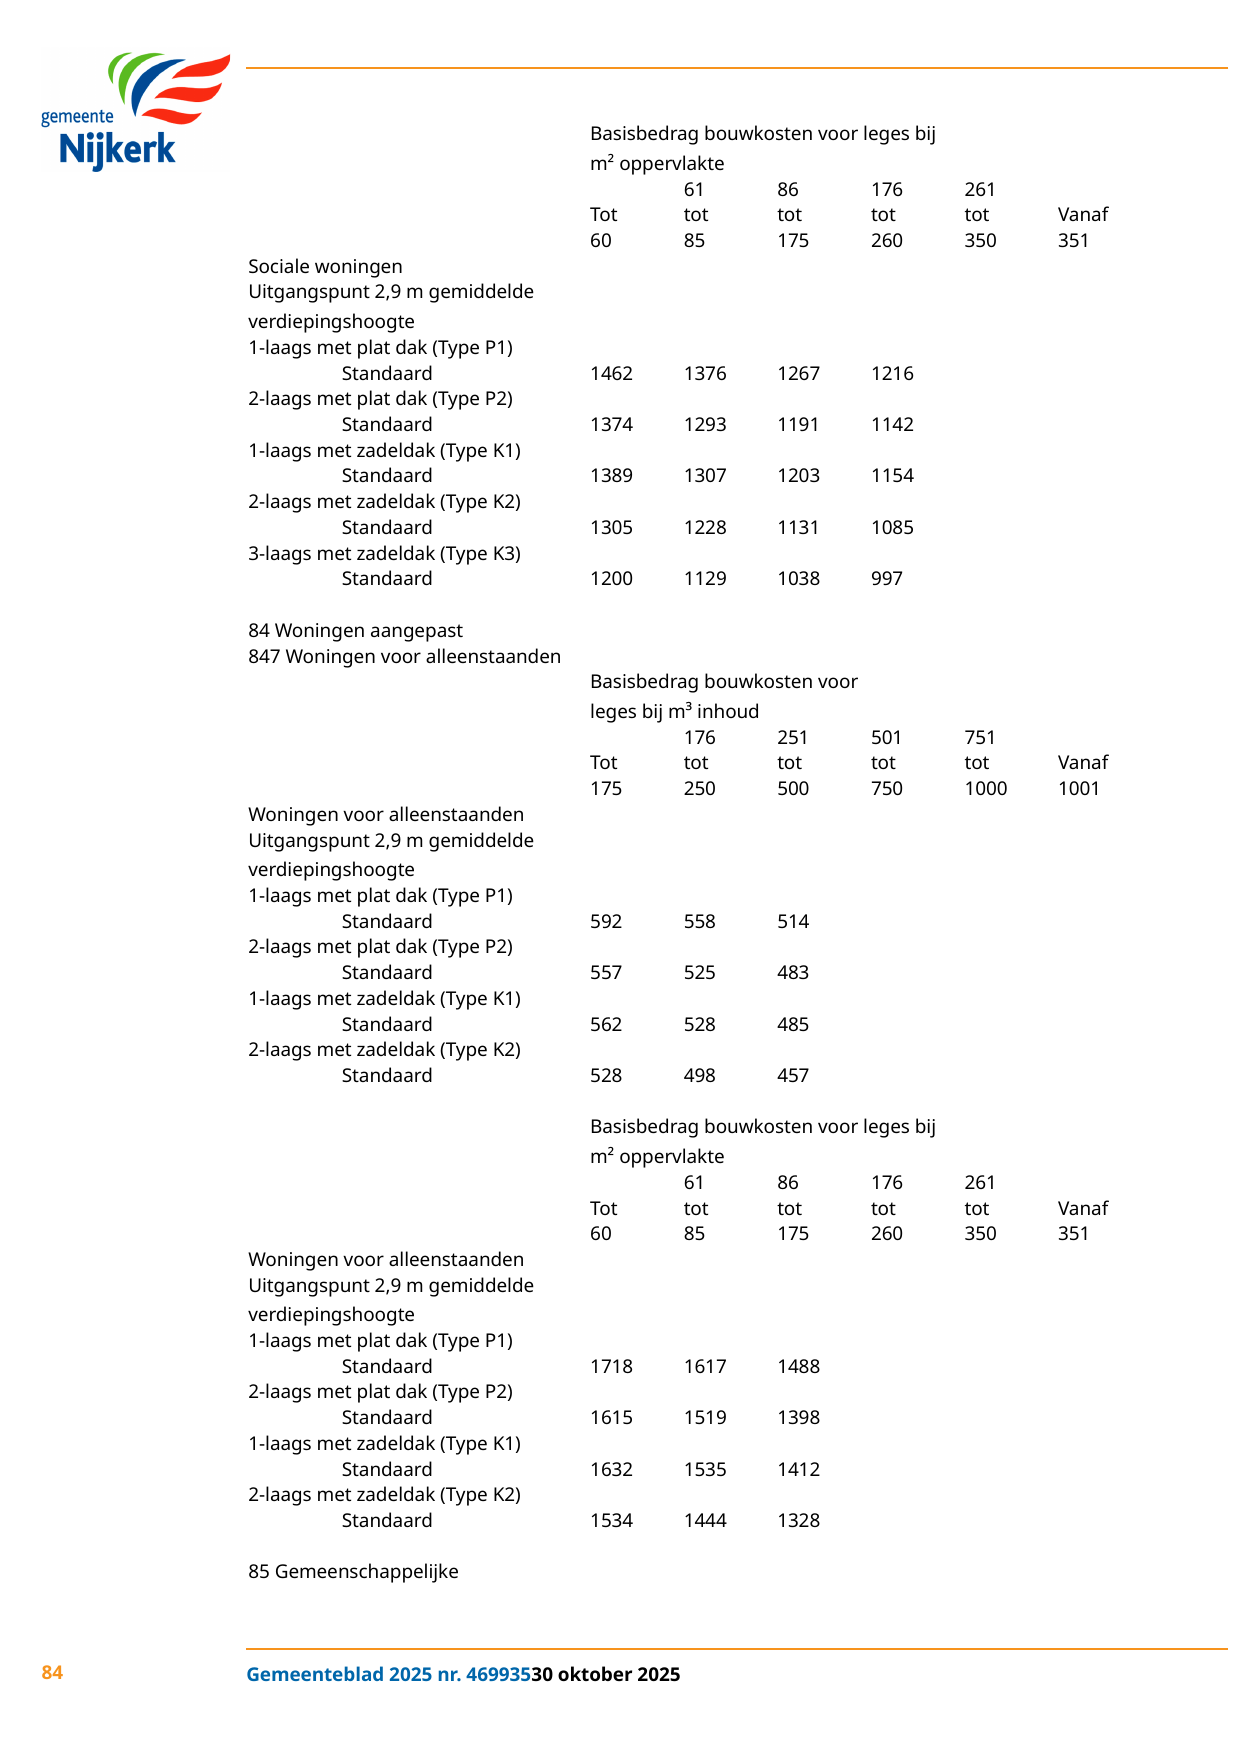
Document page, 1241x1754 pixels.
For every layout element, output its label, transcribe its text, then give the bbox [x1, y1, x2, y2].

table_cell 1718 [590, 1353, 683, 1379]
table_cell [684, 1272, 777, 1327]
table_cell [871, 591, 964, 617]
table_cell [248, 1456, 342, 1482]
table_cell [248, 669, 342, 724]
table_cell [777, 801, 871, 827]
table_cell [1058, 801, 1152, 827]
table_cell 176 [684, 724, 777, 749]
table_cell [248, 724, 342, 749]
table_cell Standaard [342, 360, 590, 386]
table_cell [871, 1559, 964, 1584]
table_cell [684, 1559, 777, 1584]
table_cell 2-laags met plat dak (Type P2) [248, 1379, 590, 1404]
table_cell Woningen voor alleenstaanden [248, 1246, 590, 1272]
table_cell [777, 643, 871, 668]
table_cell [871, 489, 964, 514]
table_cell [964, 489, 1058, 514]
table_cell 260 [871, 227, 964, 253]
table_cell [1058, 1246, 1152, 1272]
table_cell 2-laags met zadeldak (Type K2) [248, 489, 590, 514]
table_cell [871, 643, 964, 668]
table_cell [248, 1353, 342, 1379]
table_cell 1200 [590, 566, 683, 591]
table_cell 350 [964, 227, 1058, 253]
table_cell tot [684, 1195, 777, 1220]
table_cell [1058, 985, 1152, 1011]
table_cell [964, 540, 1058, 566]
table_cell [1058, 1036, 1152, 1062]
table_cell tot [964, 202, 1058, 227]
table_cell 1398 [777, 1404, 871, 1430]
table_cell 1228 [684, 514, 777, 540]
table_cell 1085 [871, 514, 964, 540]
table_cell [248, 514, 342, 540]
table_cell 175 [590, 775, 683, 801]
table_cell [1058, 959, 1152, 985]
table_cell [1058, 1114, 1152, 1169]
table_cell [871, 540, 964, 566]
table_cell [248, 463, 342, 488]
table_cell [964, 1559, 1058, 1584]
table_cell Standaard [342, 566, 590, 591]
table_cell tot [871, 202, 964, 227]
table_cell Uitgangspunt 2,9 m gemiddelde verdiepingshoogte [248, 827, 590, 882]
table_cell Sociale woningen [248, 253, 590, 279]
table_cell [248, 1220, 342, 1246]
table_cell [342, 1169, 590, 1195]
table_cell [1058, 724, 1152, 749]
table_cell [871, 95, 964, 121]
table_cell [777, 1482, 871, 1507]
table_cell [1058, 514, 1152, 540]
table_cell [248, 1114, 342, 1169]
table_cell [342, 750, 590, 775]
table_cell [964, 1036, 1058, 1062]
table_cell Basisbedrag bouwkosten voor leges bij m³ inhoud [590, 669, 871, 724]
table_cell [248, 959, 342, 985]
table_cell [248, 1195, 342, 1220]
table_cell [590, 1533, 683, 1559]
table_cell [964, 1011, 1058, 1036]
table_cell [964, 669, 1058, 724]
table_cell [964, 1482, 1058, 1507]
table_cell [1058, 1169, 1152, 1195]
table_cell [871, 985, 964, 1011]
table_cell 1534 [590, 1507, 683, 1533]
table_cell [1058, 669, 1152, 724]
table_cell [1058, 1482, 1152, 1507]
table_cell [777, 334, 871, 360]
table_cell [1058, 176, 1152, 202]
table_cell [248, 1062, 342, 1088]
table_cell [248, 1088, 342, 1114]
table_cell [964, 411, 1058, 437]
table_cell [684, 253, 777, 279]
table_cell 1488 [777, 1353, 871, 1379]
table_cell [1058, 253, 1152, 279]
table_cell [964, 1114, 1058, 1169]
table_cell [590, 827, 683, 882]
table_cell Standaard [342, 514, 590, 540]
table_cell [1058, 1404, 1152, 1430]
table_cell tot [684, 202, 777, 227]
table_cell [777, 1533, 871, 1559]
table_cell [342, 202, 590, 227]
table_cell [1058, 1062, 1152, 1088]
table_cell [342, 669, 590, 724]
table_cell 61 [684, 176, 777, 202]
table_cell 61 [684, 1169, 777, 1195]
table_cell [590, 437, 683, 463]
table_cell 1389 [590, 463, 683, 488]
table_cell [590, 591, 683, 617]
table_cell 1-laags met zadeldak (Type K1) [248, 985, 590, 1011]
table_cell 260 [871, 1220, 964, 1246]
table_cell [871, 669, 964, 724]
table_cell [248, 908, 342, 933]
table_cell [871, 1507, 964, 1533]
table_cell [777, 540, 871, 566]
table_cell [1058, 1272, 1152, 1327]
table_cell [871, 908, 964, 933]
table_cell 525 [684, 959, 777, 985]
table_cell [1058, 463, 1152, 488]
table_cell 501 [871, 724, 964, 749]
table_cell [248, 202, 342, 227]
table_cell [590, 489, 683, 514]
table_cell Standaard [342, 1062, 590, 1088]
table_cell [590, 1246, 683, 1272]
table_cell Woningen voor alleenstaanden [248, 801, 590, 827]
table_cell 1412 [777, 1456, 871, 1482]
table_cell [871, 386, 964, 411]
table_cell [684, 1533, 777, 1559]
table_cell 1038 [777, 566, 871, 591]
table_cell 1-laags met zadeldak (Type K1) [248, 437, 590, 463]
table_cell [684, 1088, 777, 1114]
table_cell 1129 [684, 566, 777, 591]
table_cell 1632 [590, 1456, 683, 1482]
table_cell [871, 1011, 964, 1036]
table_cell [590, 1430, 683, 1456]
table_cell [871, 1353, 964, 1379]
table_cell Standaard [342, 1353, 590, 1379]
table_cell [1058, 279, 1152, 334]
table_cell [684, 437, 777, 463]
table_cell [964, 1327, 1058, 1353]
table_cell 997 [871, 566, 964, 591]
table_cell 175 [777, 1220, 871, 1246]
table_cell [590, 801, 683, 827]
table_cell [777, 253, 871, 279]
table_cell [964, 463, 1058, 488]
table_cell [964, 1507, 1058, 1533]
table_cell [1058, 1430, 1152, 1456]
table_cell 751 [964, 724, 1058, 749]
table_cell [964, 437, 1058, 463]
table_cell [964, 934, 1058, 959]
table_cell [684, 95, 777, 121]
table_cell [342, 1533, 590, 1559]
table_cell [684, 489, 777, 514]
table_cell [684, 279, 777, 334]
table_cell [684, 617, 777, 643]
table_cell 485 [777, 1011, 871, 1036]
table_cell 847 Woningen voor alleenstaanden [248, 643, 590, 668]
table_cell [871, 1379, 964, 1404]
table_cell [590, 1169, 683, 1195]
table_cell [871, 827, 964, 882]
table_cell [1058, 1507, 1152, 1533]
table_cell [777, 1088, 871, 1114]
table_cell Vanaf [1058, 1195, 1152, 1220]
table_cell tot [777, 1195, 871, 1220]
table_cell [342, 775, 590, 801]
table_cell [684, 1482, 777, 1507]
table_cell [590, 253, 683, 279]
table_cell 1191 [777, 411, 871, 437]
table_cell 2-laags met plat dak (Type P2) [248, 386, 590, 411]
table_cell [1058, 908, 1152, 933]
table_cell 85 Gemeenschappelijke [248, 1559, 590, 1584]
table_cell tot [871, 1195, 964, 1220]
table_cell [684, 801, 777, 827]
table_cell Tot [590, 202, 683, 227]
table_cell 1305 [590, 514, 683, 540]
table_cell [1058, 334, 1152, 360]
table_cell [342, 1220, 590, 1246]
table_cell [342, 1114, 590, 1169]
table_cell [871, 1036, 964, 1062]
table_cell 1154 [871, 463, 964, 488]
table_cell [590, 617, 683, 643]
table_cell [342, 227, 590, 253]
table_cell [871, 437, 964, 463]
table_cell [871, 1533, 964, 1559]
table_cell [684, 827, 777, 882]
table_cell [871, 1482, 964, 1507]
table_cell [248, 227, 342, 253]
table_cell [1058, 1456, 1152, 1482]
table_cell [777, 95, 871, 121]
table_cell [1058, 386, 1152, 411]
table_cell Vanaf [1058, 750, 1152, 775]
table_cell Standaard [342, 1404, 590, 1430]
table_cell [871, 1062, 964, 1088]
table_cell [342, 724, 590, 749]
table_cell 175 [777, 227, 871, 253]
table_cell [248, 1169, 342, 1195]
table_cell 84 Woningen aangepast [248, 617, 590, 643]
table_cell [871, 279, 964, 334]
table_cell [1058, 643, 1152, 668]
table_cell [1058, 1533, 1152, 1559]
table_cell [684, 591, 777, 617]
table_cell [342, 121, 590, 176]
table_cell [1058, 360, 1152, 386]
table_cell [871, 1088, 964, 1114]
table_cell [777, 1379, 871, 1404]
table_cell [248, 1533, 342, 1559]
table_cell 2-laags met zadeldak (Type K2) [248, 1036, 590, 1062]
table_cell Tot [590, 1195, 683, 1220]
table_cell Standaard [342, 959, 590, 985]
table_cell [1058, 1559, 1152, 1584]
table_cell [248, 775, 342, 801]
picture [41, 47, 231, 172]
table_cell 1131 [777, 514, 871, 540]
table_cell [777, 489, 871, 514]
table_cell [248, 411, 342, 437]
table_cell 1-laags met plat dak (Type P1) [248, 334, 590, 360]
table_cell [342, 591, 590, 617]
table_cell 1615 [590, 1404, 683, 1430]
table_cell [777, 1327, 871, 1353]
table_cell 500 [777, 775, 871, 801]
table_cell [342, 176, 590, 202]
table_cell 1203 [777, 463, 871, 488]
table_cell [964, 95, 1058, 121]
table_cell [871, 1430, 964, 1456]
table_cell [342, 95, 590, 121]
table_cell [964, 253, 1058, 279]
table_cell [964, 121, 1058, 176]
table_cell [248, 1011, 342, 1036]
table_cell [1058, 540, 1152, 566]
table_cell [684, 882, 777, 908]
table_cell [964, 1246, 1058, 1272]
table_cell [964, 334, 1058, 360]
table_cell [1058, 827, 1152, 882]
table_cell [1058, 1353, 1152, 1379]
table_cell [777, 985, 871, 1011]
table_cell 2-laags met zadeldak (Type K2) [248, 1482, 590, 1507]
table_cell 261 [964, 176, 1058, 202]
table_cell Standaard [342, 1507, 590, 1533]
table_cell 176 [871, 176, 964, 202]
table_cell 1374 [590, 411, 683, 437]
table_cell [964, 985, 1058, 1011]
table_cell 514 [777, 908, 871, 933]
table_cell 592 [590, 908, 683, 933]
table_cell [590, 386, 683, 411]
table_cell [1058, 617, 1152, 643]
table_cell [871, 934, 964, 959]
table_cell [777, 617, 871, 643]
table_cell [777, 827, 871, 882]
table_cell [777, 882, 871, 908]
table_cell [871, 1404, 964, 1430]
table_cell 1-laags met zadeldak (Type K1) [248, 1430, 590, 1456]
table_cell tot [871, 750, 964, 775]
table_cell [684, 1379, 777, 1404]
table_cell 457 [777, 1062, 871, 1088]
table_cell [590, 1327, 683, 1353]
table_cell 86 [777, 176, 871, 202]
table_cell [1058, 1327, 1152, 1353]
table_cell [964, 908, 1058, 933]
table_cell [684, 643, 777, 668]
table_cell [590, 643, 683, 668]
table_cell [1058, 95, 1152, 121]
table_cell [248, 1404, 342, 1430]
table_cell Standaard [342, 1456, 590, 1482]
table_cell 85 [684, 1220, 777, 1246]
table_cell [964, 591, 1058, 617]
table_cell [342, 1195, 590, 1220]
table_cell 1462 [590, 360, 683, 386]
table_cell [684, 334, 777, 360]
table_cell [777, 1036, 871, 1062]
table_cell [590, 985, 683, 1011]
table_cell [871, 882, 964, 908]
table_cell [777, 1559, 871, 1584]
table_cell [871, 1327, 964, 1353]
table_cell 351 [1058, 227, 1152, 253]
table_cell [777, 386, 871, 411]
table_cell [871, 959, 964, 985]
table_cell 85 [684, 227, 777, 253]
table_cell 350 [964, 1220, 1058, 1246]
table_cell 1617 [684, 1353, 777, 1379]
table_cell [964, 1353, 1058, 1379]
table_cell [964, 801, 1058, 827]
table_cell [777, 1272, 871, 1327]
table_cell Standaard [342, 411, 590, 437]
table_cell 3-laags met zadeldak (Type K3) [248, 540, 590, 566]
table_cell [1058, 489, 1152, 514]
table_cell 750 [871, 775, 964, 801]
table_cell [964, 1088, 1058, 1114]
table_cell Vanaf [1058, 202, 1152, 227]
table_cell Standaard [342, 908, 590, 933]
table_cell 558 [684, 908, 777, 933]
table_cell [684, 1430, 777, 1456]
table_cell [684, 1246, 777, 1272]
table_cell [1058, 934, 1152, 959]
table_cell 1000 [964, 775, 1058, 801]
table_cell 351 [1058, 1220, 1152, 1246]
table_cell 483 [777, 959, 871, 985]
table_cell [248, 750, 342, 775]
table_cell [590, 882, 683, 908]
table_cell tot [684, 750, 777, 775]
table_cell 251 [777, 724, 871, 749]
table_cell [342, 1088, 590, 1114]
table_cell 261 [964, 1169, 1058, 1195]
table_cell 1001 [1058, 775, 1152, 801]
table_cell [871, 334, 964, 360]
table_cell 1328 [777, 1507, 871, 1533]
table_cell [248, 121, 342, 176]
table_cell [684, 540, 777, 566]
table_cell Standaard [342, 463, 590, 488]
table_cell [964, 514, 1058, 540]
table_cell [777, 1430, 871, 1456]
table_cell [1058, 121, 1152, 176]
table_cell tot [777, 202, 871, 227]
table_cell 1-laags met plat dak (Type P1) [248, 882, 590, 908]
table_cell 2-laags met plat dak (Type P2) [248, 934, 590, 959]
table_cell [871, 617, 964, 643]
table_cell [248, 566, 342, 591]
table_cell [1058, 591, 1152, 617]
table_cell [590, 1379, 683, 1404]
table_cell [964, 360, 1058, 386]
table_cell Basisbedrag bouwkosten voor leges bij m² oppervlakte [590, 121, 964, 176]
table_cell [964, 1062, 1058, 1088]
table_cell 1142 [871, 411, 964, 437]
table_cell 250 [684, 775, 777, 801]
table_cell [1058, 1011, 1152, 1036]
table_cell Tot [590, 750, 683, 775]
table_cell [1058, 1379, 1152, 1404]
table_cell 528 [684, 1011, 777, 1036]
table_cell [777, 591, 871, 617]
table_cell 1267 [777, 360, 871, 386]
table_cell 60 [590, 1220, 683, 1246]
table_cell [964, 1379, 1058, 1404]
table_cell Basisbedrag bouwkosten voor leges bij m² oppervlakte [590, 1114, 964, 1169]
table_cell [871, 801, 964, 827]
table_cell 1-laags met plat dak (Type P1) [248, 1327, 590, 1353]
table_cell [964, 1456, 1058, 1482]
table_cell [871, 1246, 964, 1272]
table_cell [684, 1327, 777, 1353]
table_cell Uitgangspunt 2,9 m gemiddelde verdiepingshoogte [248, 279, 590, 334]
table_cell [777, 934, 871, 959]
table_cell 1376 [684, 360, 777, 386]
table_cell [777, 437, 871, 463]
table_cell [1058, 1088, 1152, 1114]
table_cell [590, 279, 683, 334]
table_cell [248, 176, 342, 202]
table_cell 86 [777, 1169, 871, 1195]
table_cell [871, 253, 964, 279]
table_cell 60 [590, 227, 683, 253]
table_cell [590, 1272, 683, 1327]
table_cell [1058, 566, 1152, 591]
table_cell [964, 386, 1058, 411]
table_cell [777, 1246, 871, 1272]
table_cell [964, 617, 1058, 643]
table_cell [590, 334, 683, 360]
table_cell [964, 1404, 1058, 1430]
table_cell 528 [590, 1062, 683, 1088]
table_cell [964, 1430, 1058, 1456]
table_cell 176 [871, 1169, 964, 1195]
table_cell [248, 95, 342, 121]
table_cell [871, 1272, 964, 1327]
table_cell [1058, 882, 1152, 908]
table_cell [590, 1036, 683, 1062]
table_cell tot [777, 750, 871, 775]
table_cell [964, 279, 1058, 334]
table_cell [964, 882, 1058, 908]
table_cell 1535 [684, 1456, 777, 1482]
table_cell 498 [684, 1062, 777, 1088]
table_cell 1293 [684, 411, 777, 437]
table_cell [964, 566, 1058, 591]
table_cell [248, 1507, 342, 1533]
table_cell [684, 934, 777, 959]
table_cell [590, 176, 683, 202]
table_cell [964, 1272, 1058, 1327]
table_cell [684, 386, 777, 411]
table_cell [590, 95, 683, 121]
table_cell 1216 [871, 360, 964, 386]
table_cell [777, 279, 871, 334]
table_cell Uitgangspunt 2,9 m gemiddelde verdiepingshoogte [248, 1272, 590, 1327]
table_cell [684, 1036, 777, 1062]
table_cell [1058, 437, 1152, 463]
table_cell 1519 [684, 1404, 777, 1430]
table_cell 1444 [684, 1507, 777, 1533]
table_cell [964, 643, 1058, 668]
table_cell [590, 540, 683, 566]
table_cell 1307 [684, 463, 777, 488]
table_cell Standaard [342, 1011, 590, 1036]
table_cell [871, 1456, 964, 1482]
table_cell [590, 1559, 683, 1584]
table_cell [248, 591, 342, 617]
table_cell [1058, 411, 1152, 437]
table_cell [590, 724, 683, 749]
table_cell [590, 1482, 683, 1507]
table_cell [684, 985, 777, 1011]
table_cell 557 [590, 959, 683, 985]
table_cell 562 [590, 1011, 683, 1036]
table_cell [590, 934, 683, 959]
table_cell [590, 1088, 683, 1114]
table_cell [964, 1533, 1058, 1559]
table_cell [964, 827, 1058, 882]
table_cell [964, 959, 1058, 985]
table_cell tot [964, 750, 1058, 775]
table_cell [248, 360, 342, 386]
table_cell tot [964, 1195, 1058, 1220]
